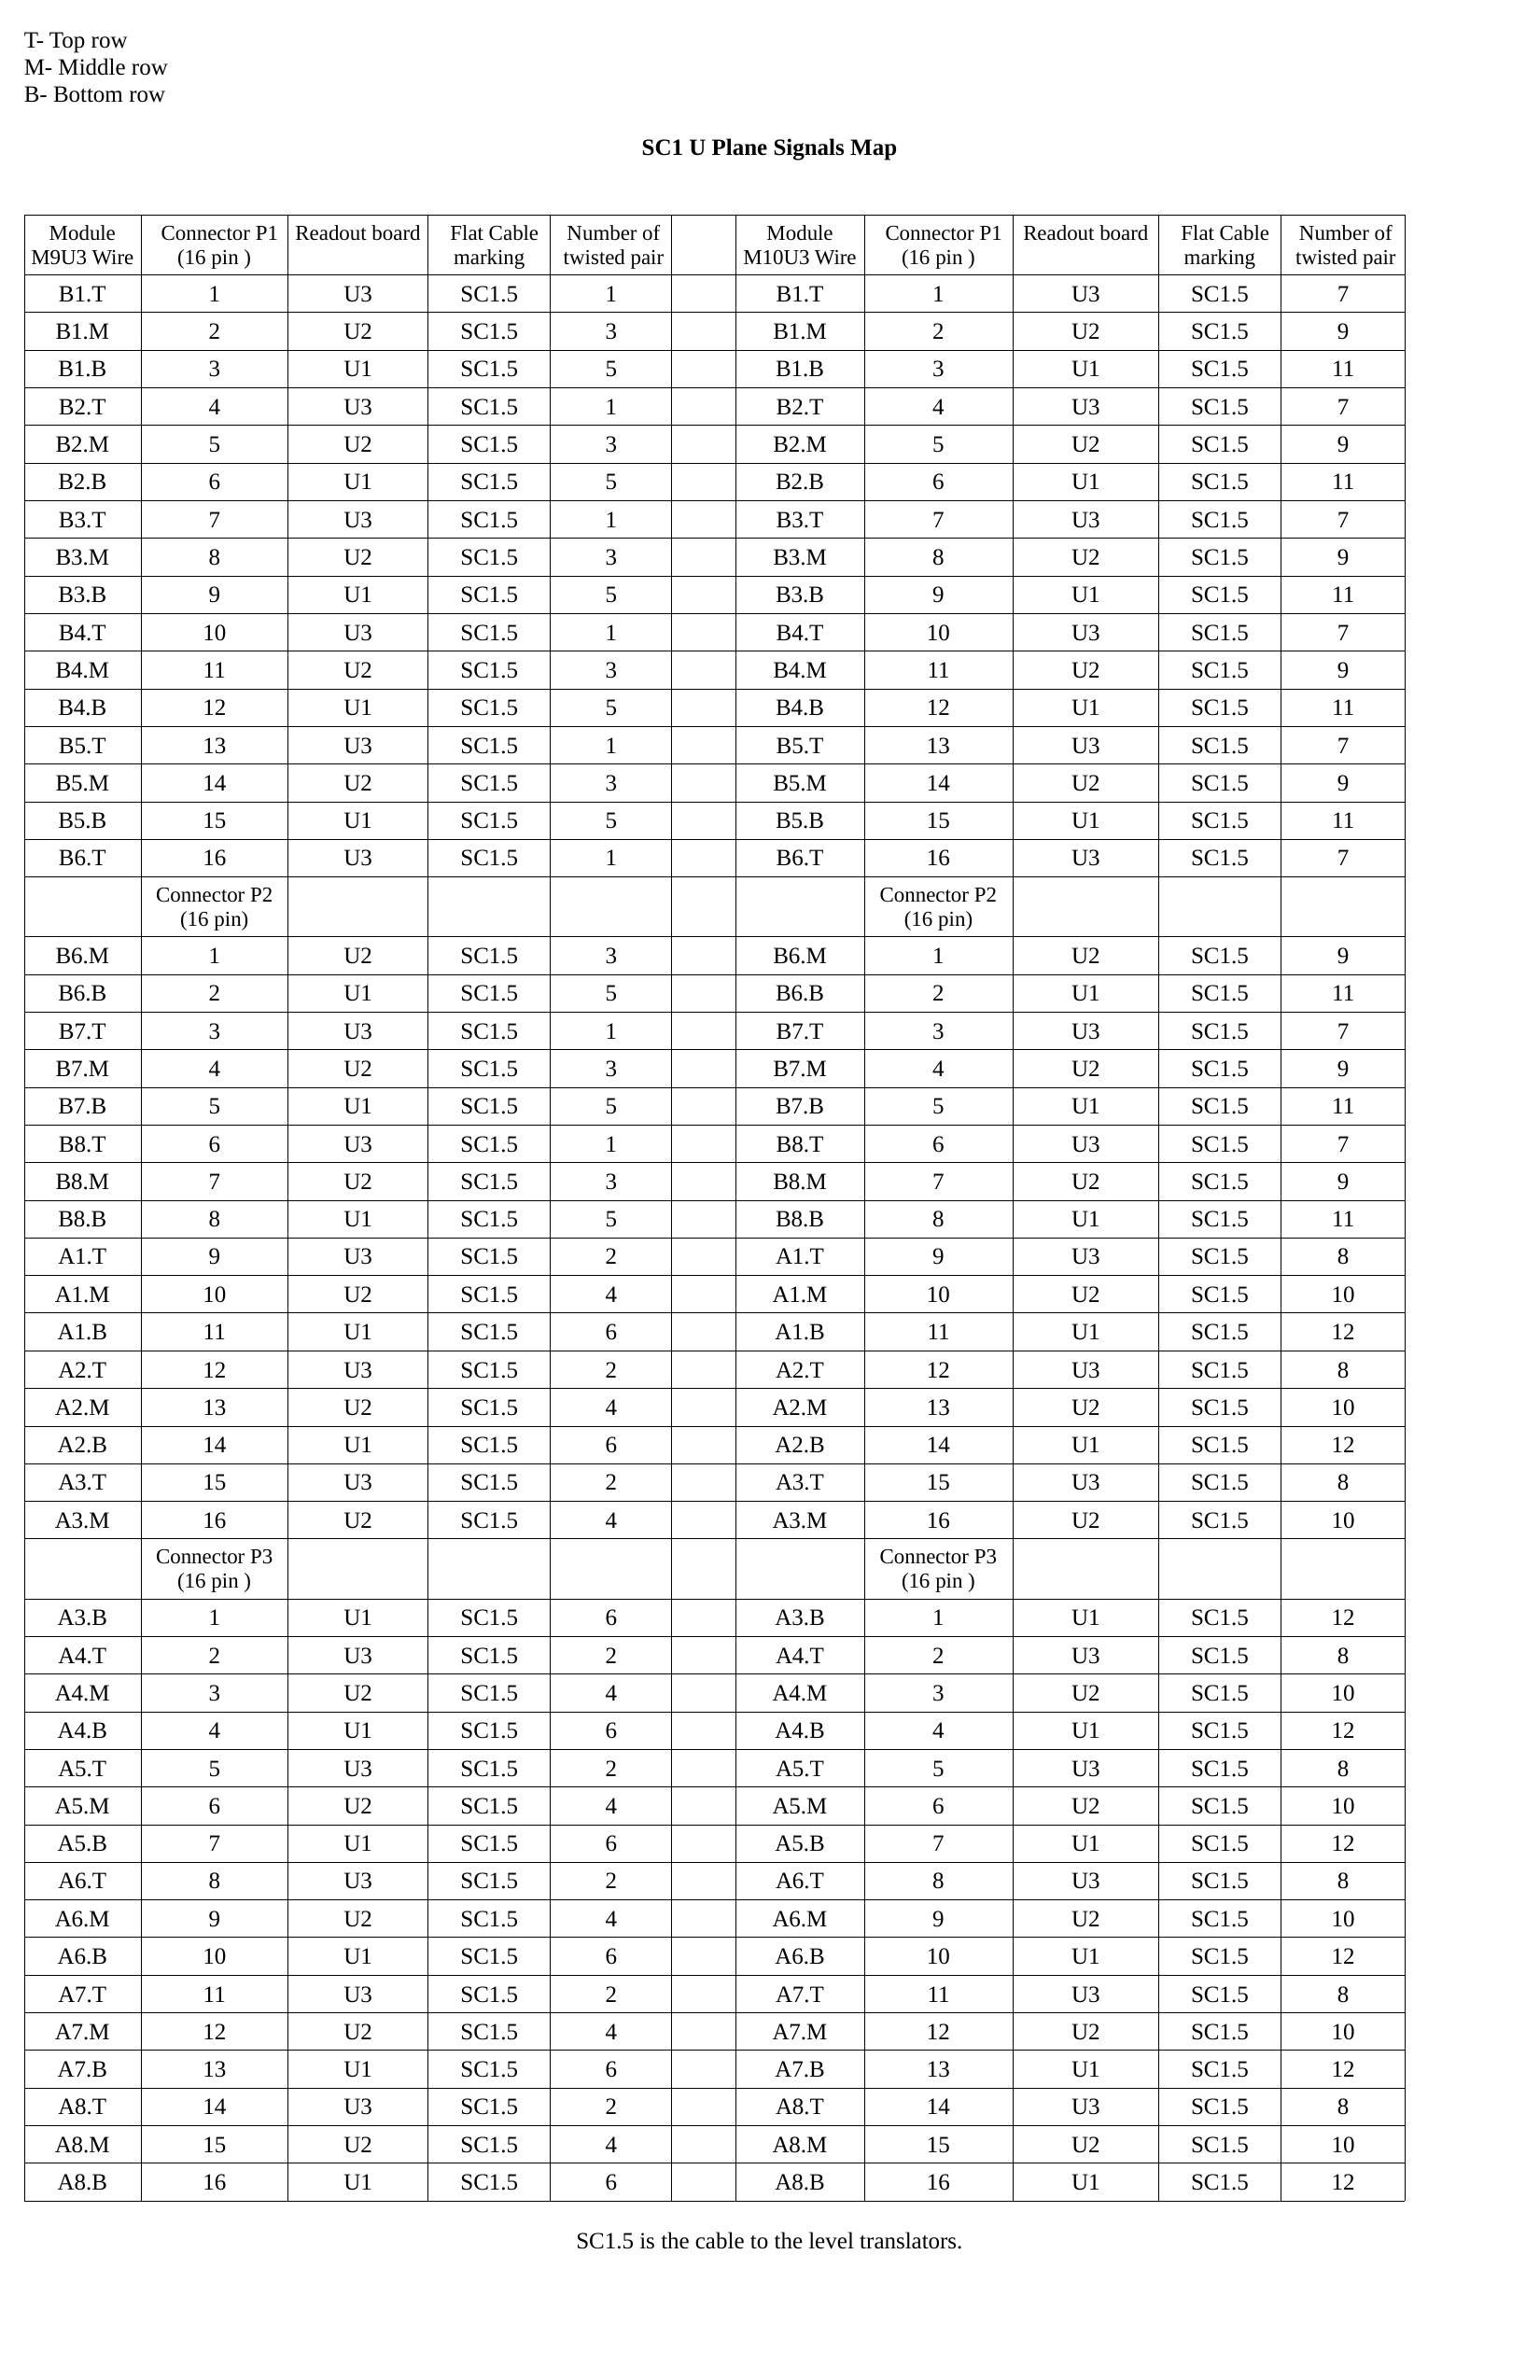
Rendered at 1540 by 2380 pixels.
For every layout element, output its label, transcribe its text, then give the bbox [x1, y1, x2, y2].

table_cell A2.B [736, 1427, 864, 1463]
table_cell 5 [865, 426, 1013, 463]
table_cell 12 [1281, 1938, 1405, 1975]
table_cell A3.B [736, 1600, 864, 1636]
table_cell B4.M [25, 651, 141, 688]
table_cell B8.B [25, 1201, 141, 1238]
table_cell SC1.5 [428, 651, 550, 688]
table_cell B6.T [25, 840, 141, 876]
table_cell U3 [288, 1976, 427, 2012]
table_cell 13 [142, 2051, 287, 2088]
table_cell U2 [1014, 1163, 1158, 1200]
table_cell U2 [1014, 651, 1158, 688]
table_cell SC1.5 [428, 388, 550, 425]
table_cell B5.T [25, 727, 141, 763]
table_cell SC1.5 [1159, 1201, 1281, 1238]
table_cell B3.B [736, 577, 864, 613]
table_cell SC1.5 [1159, 690, 1281, 726]
table_cell U3 [288, 1126, 427, 1162]
table_cell 9 [865, 577, 1013, 613]
table_cell U3 [1014, 1351, 1158, 1388]
table_cell U3 [1014, 501, 1158, 538]
table_cell 16 [142, 2163, 287, 2201]
table_cell SC1.5 [1159, 614, 1281, 651]
table_cell SC1.5 [428, 1427, 550, 1463]
table_cell 10 [142, 1276, 287, 1312]
table_cell 10 [1281, 1276, 1405, 1312]
table_cell SC1.5 [1159, 1674, 1281, 1711]
table_cell SC1.5 [1159, 1313, 1281, 1351]
table_cell U2 [1014, 1674, 1158, 1711]
table_cell A5.B [25, 1826, 141, 1862]
table_cell U1 [288, 975, 427, 1012]
table_cell 13 [865, 1389, 1013, 1425]
table_cell SC1.5 [428, 2126, 550, 2163]
table_cell SC1.5 [1159, 651, 1281, 688]
table_cell [672, 1313, 735, 1351]
table_cell 10 [1281, 1787, 1405, 1824]
table_cell SC1.5 [428, 1163, 550, 1200]
table_cell Connector P3 (16 pin ) [865, 1539, 1013, 1599]
table_cell [672, 1787, 735, 1824]
table_cell [672, 2013, 735, 2050]
table_cell U1 [1014, 803, 1158, 839]
table_cell 4 [551, 1389, 671, 1425]
table_cell SC1.5 [1159, 1637, 1281, 1673]
table_cell SC1.5 [428, 937, 550, 974]
table_cell 6 [551, 1826, 671, 1862]
table_cell SC1.5 [1159, 1351, 1281, 1388]
table_cell 11 [142, 1313, 287, 1351]
table_cell 6 [551, 2051, 671, 2088]
table_cell 1 [551, 727, 671, 763]
table_cell U2 [1014, 2013, 1158, 2050]
table_cell U2 [288, 1050, 427, 1086]
table_cell 7 [1281, 1013, 1405, 1049]
table_cell 6 [551, 1600, 671, 1636]
table_cell U3 [288, 275, 427, 312]
table_cell SC1.5 [1159, 1013, 1281, 1049]
table_cell 4 [865, 388, 1013, 425]
table_cell 10 [865, 1276, 1013, 1312]
table_cell [672, 351, 735, 387]
table_cell B4.M [736, 651, 864, 688]
table_cell 13 [142, 727, 287, 763]
table_cell A5.M [736, 1787, 864, 1824]
table_cell 6 [142, 1126, 287, 1162]
table_cell [1014, 877, 1158, 936]
table_cell 5 [551, 803, 671, 839]
table_cell [672, 426, 735, 463]
table_cell 12 [1281, 1600, 1405, 1636]
table_cell A6.B [25, 1938, 141, 1975]
table_cell 14 [865, 1427, 1013, 1463]
table_cell U3 [1014, 614, 1158, 651]
table_cell 12 [865, 2013, 1013, 2050]
table_cell B3.M [736, 539, 864, 576]
table_cell 9 [1281, 313, 1405, 350]
table_cell 5 [865, 1750, 1013, 1786]
table_cell [672, 1126, 735, 1162]
table_cell U2 [1014, 313, 1158, 350]
table_cell SC1.5 [1159, 764, 1281, 801]
table_cell [672, 690, 735, 726]
table_cell 7 [142, 1826, 287, 1862]
table_cell 1 [551, 1013, 671, 1049]
table_cell [672, 651, 735, 688]
table_cell SC1.5 [1159, 1239, 1281, 1275]
table_cell SC1.5 [1159, 2163, 1281, 2201]
table_cell U2 [1014, 764, 1158, 801]
table_cell 9 [142, 577, 287, 613]
table_cell [672, 840, 735, 876]
table_cell [672, 877, 735, 936]
table_cell U2 [288, 313, 427, 350]
table_cell 8 [142, 539, 287, 576]
table_cell U3 [1014, 275, 1158, 312]
table_cell 3 [865, 1674, 1013, 1711]
table_cell B5.B [736, 803, 864, 839]
table_cell U1 [288, 351, 427, 387]
table_cell U3 [288, 501, 427, 538]
table_cell [672, 975, 735, 1012]
table_cell 3 [865, 351, 1013, 387]
table_cell 13 [865, 727, 1013, 763]
table_cell [672, 275, 735, 312]
table_cell U2 [1014, 1502, 1158, 1538]
table_cell U2 [1014, 1900, 1158, 1937]
table_cell [672, 1351, 735, 1388]
table_cell SC1.5 [1159, 2126, 1281, 2163]
table_cell SC1.5 [428, 313, 550, 350]
table_header Readout board [1014, 216, 1158, 274]
table_cell A7.M [736, 2013, 864, 2050]
table_cell 12 [1281, 2051, 1405, 2088]
table_cell U3 [288, 1351, 427, 1388]
table_cell 4 [865, 1050, 1013, 1086]
table_cell 4 [551, 2013, 671, 2050]
table_cell U2 [1014, 1050, 1158, 1086]
table_cell SC1.5 [1159, 577, 1281, 613]
table_cell 2 [865, 313, 1013, 350]
table_cell 2 [551, 1239, 671, 1275]
table_cell U3 [1014, 1976, 1158, 2012]
table_cell 9 [1281, 426, 1405, 463]
table_cell B1.B [25, 351, 141, 387]
table_cell [672, 1276, 735, 1312]
table_cell [672, 1713, 735, 1749]
table_cell 9 [1281, 764, 1405, 801]
table_cell SC1.5 [428, 1126, 550, 1162]
table_cell A6.M [25, 1900, 141, 1937]
table_cell [672, 727, 735, 763]
table_cell 7 [1281, 388, 1405, 425]
table_cell U3 [1014, 1464, 1158, 1501]
table_cell A4.B [25, 1713, 141, 1749]
table_cell SC1.5 [1159, 464, 1281, 500]
table_cell 8 [1281, 1863, 1405, 1899]
table_cell U2 [288, 539, 427, 576]
table_cell 7 [1281, 275, 1405, 312]
table_cell SC1.5 [428, 1826, 550, 1862]
table_cell 11 [1281, 803, 1405, 839]
table_cell 7 [1281, 1126, 1405, 1162]
table_cell 7 [1281, 614, 1405, 651]
table_cell B3.T [736, 501, 864, 538]
table_cell A4.T [736, 1637, 864, 1673]
table_cell [672, 1900, 735, 1937]
table_cell 3 [551, 539, 671, 576]
table_cell U1 [1014, 1427, 1158, 1463]
table_cell SC1.5 [428, 1750, 550, 1786]
table_cell 8 [1281, 2089, 1405, 2125]
table_cell U2 [1014, 426, 1158, 463]
table_header Module M9U3 Wire [25, 216, 141, 274]
table_cell A7.M [25, 2013, 141, 2050]
table_header Number of twisted pair [551, 216, 671, 274]
table_cell SC1.5 [428, 539, 550, 576]
table_cell SC1.5 [428, 764, 550, 801]
table_cell 2 [142, 1637, 287, 1673]
table_cell U2 [288, 2126, 427, 2163]
table_cell 13 [142, 1389, 287, 1425]
table_cell A4.M [736, 1674, 864, 1711]
table_cell [672, 1539, 735, 1599]
table_header Module M10U3 Wire [736, 216, 864, 274]
table_cell A4.B [736, 1713, 864, 1749]
table_cell 15 [865, 2126, 1013, 2163]
table_cell 8 [142, 1863, 287, 1899]
text SC1 U Plane Signals Map [24, 133, 1515, 161]
table_cell SC1.5 [1159, 539, 1281, 576]
table_cell B4.T [25, 614, 141, 651]
table_cell [428, 1539, 550, 1599]
table_header Flat Cable marking [428, 216, 550, 274]
table_cell U1 [1014, 2051, 1158, 2088]
table_cell B7.B [25, 1088, 141, 1125]
table_cell 11 [142, 651, 287, 688]
table_cell U2 [288, 1502, 427, 1538]
table_cell [672, 803, 735, 839]
table_cell B5.M [25, 764, 141, 801]
table_cell B2.M [736, 426, 864, 463]
table_cell U1 [1014, 690, 1158, 726]
table_cell SC1.5 [428, 727, 550, 763]
table_cell 11 [1281, 975, 1405, 1012]
table_cell [672, 1088, 735, 1125]
table_cell 15 [865, 803, 1013, 839]
table_cell 14 [865, 764, 1013, 801]
table_cell B5.B [25, 803, 141, 839]
table_cell 11 [865, 1976, 1013, 2012]
table_cell [672, 1201, 735, 1238]
table_cell [672, 1163, 735, 1200]
table_cell 12 [1281, 1826, 1405, 1862]
table_cell 3 [142, 351, 287, 387]
table_cell [672, 1863, 735, 1899]
table_cell 9 [1281, 539, 1405, 576]
table_cell U1 [1014, 1201, 1158, 1238]
table_cell [672, 2163, 735, 2201]
table_cell 1 [551, 1126, 671, 1162]
table_cell [672, 937, 735, 974]
table_cell SC1.5 [428, 1313, 550, 1351]
table_header [672, 216, 735, 274]
table_cell 10 [1281, 1502, 1405, 1538]
table_cell U1 [288, 1201, 427, 1238]
table_cell U2 [1014, 1389, 1158, 1425]
table_cell A8.M [25, 2126, 141, 2163]
table_cell B1.B [736, 351, 864, 387]
table_cell 8 [865, 1201, 1013, 1238]
table_cell 6 [551, 1938, 671, 1975]
table_cell 12 [142, 1351, 287, 1388]
table_cell SC1.5 [428, 1502, 550, 1538]
table_cell SC1.5 [1159, 1976, 1281, 2012]
table_cell SC1.5 [1159, 975, 1281, 1012]
table_cell 1 [551, 614, 671, 651]
table_cell SC1.5 [428, 1976, 550, 2012]
table_cell [672, 1976, 735, 2012]
table_cell 4 [551, 1502, 671, 1538]
table_cell 1 [551, 275, 671, 312]
table_cell SC1.5 [1159, 1502, 1281, 1538]
table_cell SC1.5 [1159, 1126, 1281, 1162]
table_cell U2 [288, 1787, 427, 1824]
table_cell SC1.5 [1159, 2013, 1281, 2050]
table_cell 1 [865, 275, 1013, 312]
table_cell B4.T [736, 614, 864, 651]
table_cell 4 [865, 1713, 1013, 1749]
table_cell U3 [1014, 1637, 1158, 1673]
table_cell A1.M [736, 1276, 864, 1312]
table_cell B1.T [736, 275, 864, 312]
table_cell 5 [551, 351, 671, 387]
table_cell [1159, 1539, 1281, 1599]
table_cell 5 [142, 1750, 287, 1786]
table_cell 1 [142, 275, 287, 312]
table_cell 11 [1281, 1201, 1405, 1238]
text B- Bottom row [24, 80, 1515, 107]
table_cell 2 [551, 1750, 671, 1786]
table_cell 8 [1281, 1637, 1405, 1673]
table_cell U3 [1014, 1863, 1158, 1899]
table_cell SC1.5 [1159, 1713, 1281, 1749]
table_cell A5.M [25, 1787, 141, 1824]
table_cell A8.B [736, 2163, 864, 2201]
table_header Connector P1 (16 pin ) [865, 216, 1013, 274]
table_cell [672, 1427, 735, 1463]
table_cell SC1.5 [1159, 1088, 1281, 1125]
table_cell SC1.5 [1159, 1787, 1281, 1824]
table_cell [672, 539, 735, 576]
table_cell U3 [288, 727, 427, 763]
table_cell 7 [142, 501, 287, 538]
table_cell 10 [1281, 2013, 1405, 2050]
table_cell [736, 1539, 864, 1599]
table_cell 1 [865, 937, 1013, 974]
table_cell 7 [142, 1163, 287, 1200]
table_cell A1.B [736, 1313, 864, 1351]
table_cell 2 [142, 975, 287, 1012]
table_cell A5.T [736, 1750, 864, 1786]
table_cell U1 [1014, 577, 1158, 613]
table_cell 7 [1281, 727, 1405, 763]
table_cell 12 [142, 690, 287, 726]
table_cell 6 [865, 464, 1013, 500]
table_cell [1159, 877, 1281, 936]
table_cell 8 [1281, 1351, 1405, 1388]
table_cell 16 [142, 1502, 287, 1538]
table_cell SC1.5 [428, 1713, 550, 1749]
table_cell A2.T [736, 1351, 864, 1388]
table_cell B8.M [736, 1163, 864, 1200]
table_cell SC1.5 [428, 2163, 550, 2201]
table_cell 7 [865, 1826, 1013, 1862]
table_cell [551, 877, 671, 936]
table_cell SC1.5 [428, 1239, 550, 1275]
table_cell A5.B [736, 1826, 864, 1862]
table_cell 11 [865, 651, 1013, 688]
table_cell 6 [551, 2163, 671, 2201]
table_cell U3 [288, 1464, 427, 1501]
table_cell A3.M [736, 1502, 864, 1538]
table_cell SC1.5 [428, 1600, 550, 1636]
table_cell 16 [865, 840, 1013, 876]
table_cell A6.T [736, 1863, 864, 1899]
table_cell A3.T [25, 1464, 141, 1501]
table_cell SC1.5 [428, 690, 550, 726]
table_cell A1.M [25, 1276, 141, 1312]
table_cell SC1.5 [428, 1637, 550, 1673]
table_cell SC1.5 [1159, 1750, 1281, 1786]
table_cell A8.T [736, 2089, 864, 2125]
table_cell B2.T [25, 388, 141, 425]
text T- Top row [24, 26, 1515, 53]
table_cell A1.T [25, 1239, 141, 1275]
table_cell 6 [865, 1787, 1013, 1824]
table_cell U2 [288, 2013, 427, 2050]
table_cell U3 [288, 1239, 427, 1275]
table_cell 10 [142, 1938, 287, 1975]
table_cell SC1.5 [428, 1088, 550, 1125]
table_cell 10 [865, 614, 1013, 651]
table_cell 6 [551, 1313, 671, 1351]
table_cell SC1.5 [1159, 1900, 1281, 1937]
table_cell U1 [1014, 975, 1158, 1012]
table_cell B1.M [25, 313, 141, 350]
table_cell 3 [551, 313, 671, 350]
table_cell B7.T [25, 1013, 141, 1049]
table_cell 11 [142, 1976, 287, 2012]
table_cell 8 [1281, 1464, 1405, 1501]
table_cell B3.B [25, 577, 141, 613]
table_cell [672, 1502, 735, 1538]
table_cell 4 [551, 2126, 671, 2163]
table_cell SC1.5 [428, 975, 550, 1012]
table_cell U3 [1014, 1750, 1158, 1786]
table_cell 12 [1281, 2163, 1405, 2201]
table_cell U2 [1014, 1276, 1158, 1312]
table_cell B7.M [736, 1050, 864, 1086]
table_cell U1 [288, 2051, 427, 2088]
table_cell B2.B [25, 464, 141, 500]
table_cell B6.T [736, 840, 864, 876]
table_cell 6 [551, 1427, 671, 1463]
table_cell 9 [1281, 937, 1405, 974]
table_cell 14 [142, 764, 287, 801]
table_cell SC1.5 [428, 840, 550, 876]
table_cell 11 [1281, 690, 1405, 726]
table_cell A3.M [25, 1502, 141, 1538]
table_header Connector P1 (16 pin ) [142, 216, 287, 274]
table_cell A5.T [25, 1750, 141, 1786]
table_cell [672, 1013, 735, 1049]
table_cell 3 [551, 1163, 671, 1200]
table_cell 2 [142, 313, 287, 350]
table_cell B7.M [25, 1050, 141, 1086]
table_header Number of twisted pair [1281, 216, 1405, 274]
table_cell B5.T [736, 727, 864, 763]
table_cell 8 [1281, 1750, 1405, 1786]
table_cell [672, 1674, 735, 1711]
table_cell 2 [551, 1464, 671, 1501]
table_cell A1.B [25, 1313, 141, 1351]
table_cell B7.B [736, 1088, 864, 1125]
table_cell B8.M [25, 1163, 141, 1200]
table_cell U1 [1014, 1826, 1158, 1862]
table_cell SC1.5 [428, 614, 550, 651]
table_cell U1 [288, 1600, 427, 1636]
table_cell [1281, 1539, 1405, 1599]
table_cell U1 [288, 1713, 427, 1749]
table_cell SC1.5 [428, 1674, 550, 1711]
table_cell 5 [551, 1201, 671, 1238]
table_cell U3 [1014, 1126, 1158, 1162]
table_cell Connector P2 (16 pin) [142, 877, 287, 936]
table_cell U3 [1014, 2089, 1158, 2125]
table_cell U1 [288, 1313, 427, 1351]
table_cell 9 [1281, 1163, 1405, 1200]
table_cell 2 [551, 1976, 671, 2012]
table_cell U3 [1014, 1013, 1158, 1049]
table_cell A2.M [736, 1389, 864, 1425]
table_cell 14 [142, 2089, 287, 2125]
table_cell 16 [865, 1502, 1013, 1538]
table_cell A2.T [25, 1351, 141, 1388]
table_cell SC1.5 [1159, 1276, 1281, 1312]
table_cell 5 [551, 577, 671, 613]
table_cell 1 [142, 1600, 287, 1636]
table_cell B7.T [736, 1013, 864, 1049]
table_cell B1.M [736, 313, 864, 350]
table_cell SC1.5 [1159, 275, 1281, 312]
table_cell A6.B [736, 1938, 864, 1975]
table_cell B2.B [736, 464, 864, 500]
table_cell 3 [551, 1050, 671, 1086]
table_cell 4 [551, 1276, 671, 1312]
table_cell A8.M [736, 2126, 864, 2163]
table_cell A3.T [736, 1464, 864, 1501]
table_cell SC1.5 [1159, 1464, 1281, 1501]
table_cell U2 [288, 651, 427, 688]
table_cell U1 [288, 1427, 427, 1463]
table_cell U1 [1014, 1713, 1158, 1749]
table_cell 3 [551, 764, 671, 801]
table_cell U3 [1014, 840, 1158, 876]
table_cell B8.T [25, 1126, 141, 1162]
table_cell [551, 1539, 671, 1599]
table_cell 12 [1281, 1713, 1405, 1749]
table_cell B8.B [736, 1201, 864, 1238]
table_cell SC1.5 [428, 1050, 550, 1086]
table_cell U2 [288, 1389, 427, 1425]
table_cell SC1.5 [1159, 727, 1281, 763]
table_cell [672, 2126, 735, 2163]
table_cell 14 [865, 2089, 1013, 2125]
table_cell 15 [142, 803, 287, 839]
table_cell 7 [865, 501, 1013, 538]
table_cell B2.M [25, 426, 141, 463]
table_cell 10 [1281, 1674, 1405, 1711]
table_cell U3 [1014, 1239, 1158, 1275]
table_cell SC1.5 [428, 2051, 550, 2088]
table_cell [672, 464, 735, 500]
table_cell 9 [1281, 1050, 1405, 1086]
table_cell 5 [142, 426, 287, 463]
table_cell [672, 501, 735, 538]
table_cell SC1.5 [1159, 1427, 1281, 1463]
table_cell [672, 764, 735, 801]
table_cell A6.T [25, 1863, 141, 1899]
table_cell SC1.5 [1159, 426, 1281, 463]
table_cell SC1.5 [428, 1276, 550, 1312]
table_cell 2 [865, 975, 1013, 1012]
table_cell 4 [142, 1050, 287, 1086]
table_cell [428, 877, 550, 936]
table_cell U1 [1014, 1600, 1158, 1636]
table_cell 4 [142, 1713, 287, 1749]
table_cell [736, 877, 864, 936]
table_cell B6.B [736, 975, 864, 1012]
table_cell B3.T [25, 501, 141, 538]
table_cell 12 [865, 1351, 1013, 1388]
table_cell A7.B [25, 2051, 141, 2088]
table_cell U2 [288, 426, 427, 463]
table_cell 12 [142, 2013, 287, 2050]
table_cell [25, 877, 141, 936]
table_cell 5 [551, 1088, 671, 1125]
table_cell 9 [865, 1900, 1013, 1937]
table_cell 16 [865, 2163, 1013, 2201]
table_cell Connector P2 (16 pin) [865, 877, 1013, 936]
table_cell SC1.5 [428, 2089, 550, 2125]
table_cell 2 [865, 1637, 1013, 1673]
table_cell SC1.5 [1159, 1938, 1281, 1975]
table_cell A4.T [25, 1637, 141, 1673]
table_cell [672, 577, 735, 613]
table_cell 9 [1281, 651, 1405, 688]
table_cell SC1.5 [1159, 1600, 1281, 1636]
table_cell U1 [288, 803, 427, 839]
table_cell 8 [865, 539, 1013, 576]
table_cell B4.B [736, 690, 864, 726]
table_cell 12 [1281, 1313, 1405, 1351]
table_cell SC1.5 [1159, 1863, 1281, 1899]
table_cell U1 [288, 464, 427, 500]
table_cell U2 [288, 1674, 427, 1711]
table_cell U1 [1014, 464, 1158, 500]
table_cell SC1.5 [1159, 313, 1281, 350]
table_cell [288, 877, 427, 936]
table_cell U1 [288, 1938, 427, 1975]
table_cell SC1.5 [428, 1900, 550, 1937]
table_cell SC1.5 [1159, 388, 1281, 425]
table_cell SC1.5 [428, 577, 550, 613]
table_cell 2 [551, 2089, 671, 2125]
table_cell 14 [142, 1427, 287, 1463]
table_cell 12 [865, 690, 1013, 726]
table_cell A8.B [25, 2163, 141, 2201]
table_cell [1281, 877, 1405, 936]
table_cell 7 [865, 1163, 1013, 1200]
table_cell [672, 1600, 735, 1636]
table_cell U2 [288, 1276, 427, 1312]
table_cell A2.M [25, 1389, 141, 1425]
table_cell 2 [551, 1351, 671, 1388]
table_cell SC1.5 [428, 1863, 550, 1899]
table_cell SC1.5 [428, 1389, 550, 1425]
table_cell 6 [142, 1787, 287, 1824]
table_cell SC1.5 [1159, 501, 1281, 538]
table_cell [672, 1389, 735, 1425]
table_cell U1 [1014, 2163, 1158, 2201]
table_cell U3 [288, 840, 427, 876]
table_cell B1.T [25, 275, 141, 312]
table_cell SC1.5 [428, 1351, 550, 1388]
table_cell 2 [551, 1863, 671, 1899]
table_cell SC1.5 [428, 1787, 550, 1824]
table_cell 10 [1281, 1389, 1405, 1425]
table_cell U3 [288, 1863, 427, 1899]
table_cell A2.B [25, 1427, 141, 1463]
table_cell [672, 1826, 735, 1862]
table_cell 5 [551, 464, 671, 500]
table_cell B5.M [736, 764, 864, 801]
table_cell 4 [551, 1674, 671, 1711]
table_cell A3.B [25, 1600, 141, 1636]
table_cell SC1.5 [428, 1938, 550, 1975]
table_cell U3 [288, 1750, 427, 1786]
table_cell [672, 2051, 735, 2088]
table_cell 9 [142, 1900, 287, 1937]
table_cell SC1.5 [428, 426, 550, 463]
table_cell SC1.5 [428, 803, 550, 839]
table_cell 11 [1281, 464, 1405, 500]
table_cell SC1.5 [428, 351, 550, 387]
table_cell 12 [1281, 1427, 1405, 1463]
table_cell A6.M [736, 1900, 864, 1937]
table_cell SC1.5 [1159, 803, 1281, 839]
table_cell 4 [142, 388, 287, 425]
table_cell U2 [288, 1900, 427, 1937]
table_cell U1 [288, 1826, 427, 1862]
table_cell [288, 1539, 427, 1599]
table_cell U3 [288, 2089, 427, 2125]
table_cell SC1.5 [428, 1464, 550, 1501]
table_cell U3 [288, 1013, 427, 1049]
table_header Readout board [288, 216, 427, 274]
table_cell SC1.5 [1159, 937, 1281, 974]
table_cell U1 [1014, 1938, 1158, 1975]
table_cell 3 [142, 1674, 287, 1711]
table_cell 10 [1281, 1900, 1405, 1937]
table_cell 11 [865, 1313, 1013, 1351]
table_cell A8.T [25, 2089, 141, 2125]
table_cell [672, 614, 735, 651]
table_cell 6 [865, 1126, 1013, 1162]
table_cell 16 [142, 840, 287, 876]
table_cell B3.M [25, 539, 141, 576]
table_cell 15 [142, 1464, 287, 1501]
table_cell A1.T [736, 1239, 864, 1275]
table_cell 9 [142, 1239, 287, 1275]
table_cell U3 [1014, 727, 1158, 763]
table_cell 10 [142, 614, 287, 651]
table_cell U1 [288, 2163, 427, 2201]
table_cell SC1.5 [1159, 840, 1281, 876]
table_cell B6.B [25, 975, 141, 1012]
table_cell SC1.5 [1159, 2051, 1281, 2088]
table_cell SC1.5 [428, 501, 550, 538]
table_cell U2 [288, 1163, 427, 1200]
table_cell SC1.5 [428, 2013, 550, 2050]
table_cell 9 [865, 1239, 1013, 1275]
table_cell SC1.5 [1159, 1389, 1281, 1425]
table_cell 1 [551, 388, 671, 425]
table_cell SC1.5 [1159, 1826, 1281, 1862]
table_cell 3 [142, 1013, 287, 1049]
table_cell 4 [551, 1787, 671, 1824]
table_cell 1 [551, 840, 671, 876]
table_cell B8.T [736, 1126, 864, 1162]
table_cell 7 [1281, 501, 1405, 538]
table_cell SC1.5 [428, 1201, 550, 1238]
table_cell [672, 2089, 735, 2125]
table_cell B2.T [736, 388, 864, 425]
table_cell 8 [1281, 1239, 1405, 1275]
table_cell U1 [288, 577, 427, 613]
table_cell 8 [865, 1863, 1013, 1899]
table_cell U3 [1014, 388, 1158, 425]
table_cell 11 [1281, 577, 1405, 613]
table_cell U3 [288, 388, 427, 425]
table_cell A7.T [736, 1976, 864, 2012]
table_cell 11 [1281, 1088, 1405, 1125]
table_cell B4.B [25, 690, 141, 726]
table_cell SC1.5 [428, 275, 550, 312]
table_cell 15 [142, 2126, 287, 2163]
table_cell U2 [1014, 1787, 1158, 1824]
table_cell [672, 1637, 735, 1673]
table_cell U1 [288, 690, 427, 726]
table_cell [672, 1239, 735, 1275]
table_cell [672, 313, 735, 350]
table_cell [672, 388, 735, 425]
table_cell Connector P3 (16 pin ) [142, 1539, 287, 1599]
table_cell 8 [1281, 1976, 1405, 2012]
table_cell 1 [142, 937, 287, 974]
table_cell 8 [142, 1201, 287, 1238]
table_cell 5 [551, 690, 671, 726]
table_cell U1 [1014, 1313, 1158, 1351]
table_cell U2 [288, 937, 427, 974]
table_cell SC1.5 [1159, 2089, 1281, 2125]
table_cell U2 [1014, 2126, 1158, 2163]
table_cell 5 [551, 975, 671, 1012]
text SC1.5 is the cable to the level translators. [24, 2227, 1515, 2254]
table_cell U1 [1014, 1088, 1158, 1125]
table_cell U2 [1014, 539, 1158, 576]
table_cell SC1.5 [428, 1013, 550, 1049]
table_cell B6.M [25, 937, 141, 974]
table_cell 3 [551, 937, 671, 974]
table_cell [25, 1539, 141, 1599]
table_cell 1 [551, 501, 671, 538]
table_cell B6.M [736, 937, 864, 974]
table_cell A7.B [736, 2051, 864, 2088]
table_cell [672, 1050, 735, 1086]
table_cell 3 [865, 1013, 1013, 1049]
table_cell SC1.5 [1159, 1050, 1281, 1086]
table_cell 4 [551, 1900, 671, 1937]
table_cell 5 [865, 1088, 1013, 1125]
text M- Middle row [24, 53, 1515, 80]
table_cell U2 [1014, 937, 1158, 974]
table_cell 3 [551, 651, 671, 688]
table_cell 5 [142, 1088, 287, 1125]
table_cell SC1.5 [1159, 351, 1281, 387]
table_cell [672, 1750, 735, 1786]
table_cell 15 [865, 1464, 1013, 1501]
table_cell 3 [551, 426, 671, 463]
table_cell U1 [288, 1088, 427, 1125]
table_cell 13 [865, 2051, 1013, 2088]
table_cell SC1.5 [428, 464, 550, 500]
table_cell A4.M [25, 1674, 141, 1711]
table_cell U1 [1014, 351, 1158, 387]
table_cell 10 [865, 1938, 1013, 1975]
table_cell U3 [288, 614, 427, 651]
table_cell [672, 1464, 735, 1501]
table_cell [672, 1938, 735, 1975]
table_cell 6 [551, 1713, 671, 1749]
table_cell 1 [865, 1600, 1013, 1636]
table_cell 7 [1281, 840, 1405, 876]
table_cell 2 [551, 1637, 671, 1673]
table_cell A7.T [25, 1976, 141, 2012]
table_cell SC1.5 [1159, 1163, 1281, 1200]
table_header Flat Cable marking [1159, 216, 1281, 274]
table_cell 6 [142, 464, 287, 500]
table_cell 11 [1281, 351, 1405, 387]
table_cell 10 [1281, 2126, 1405, 2163]
table_cell [1014, 1539, 1158, 1599]
table_cell U3 [288, 1637, 427, 1673]
table_cell U2 [288, 764, 427, 801]
